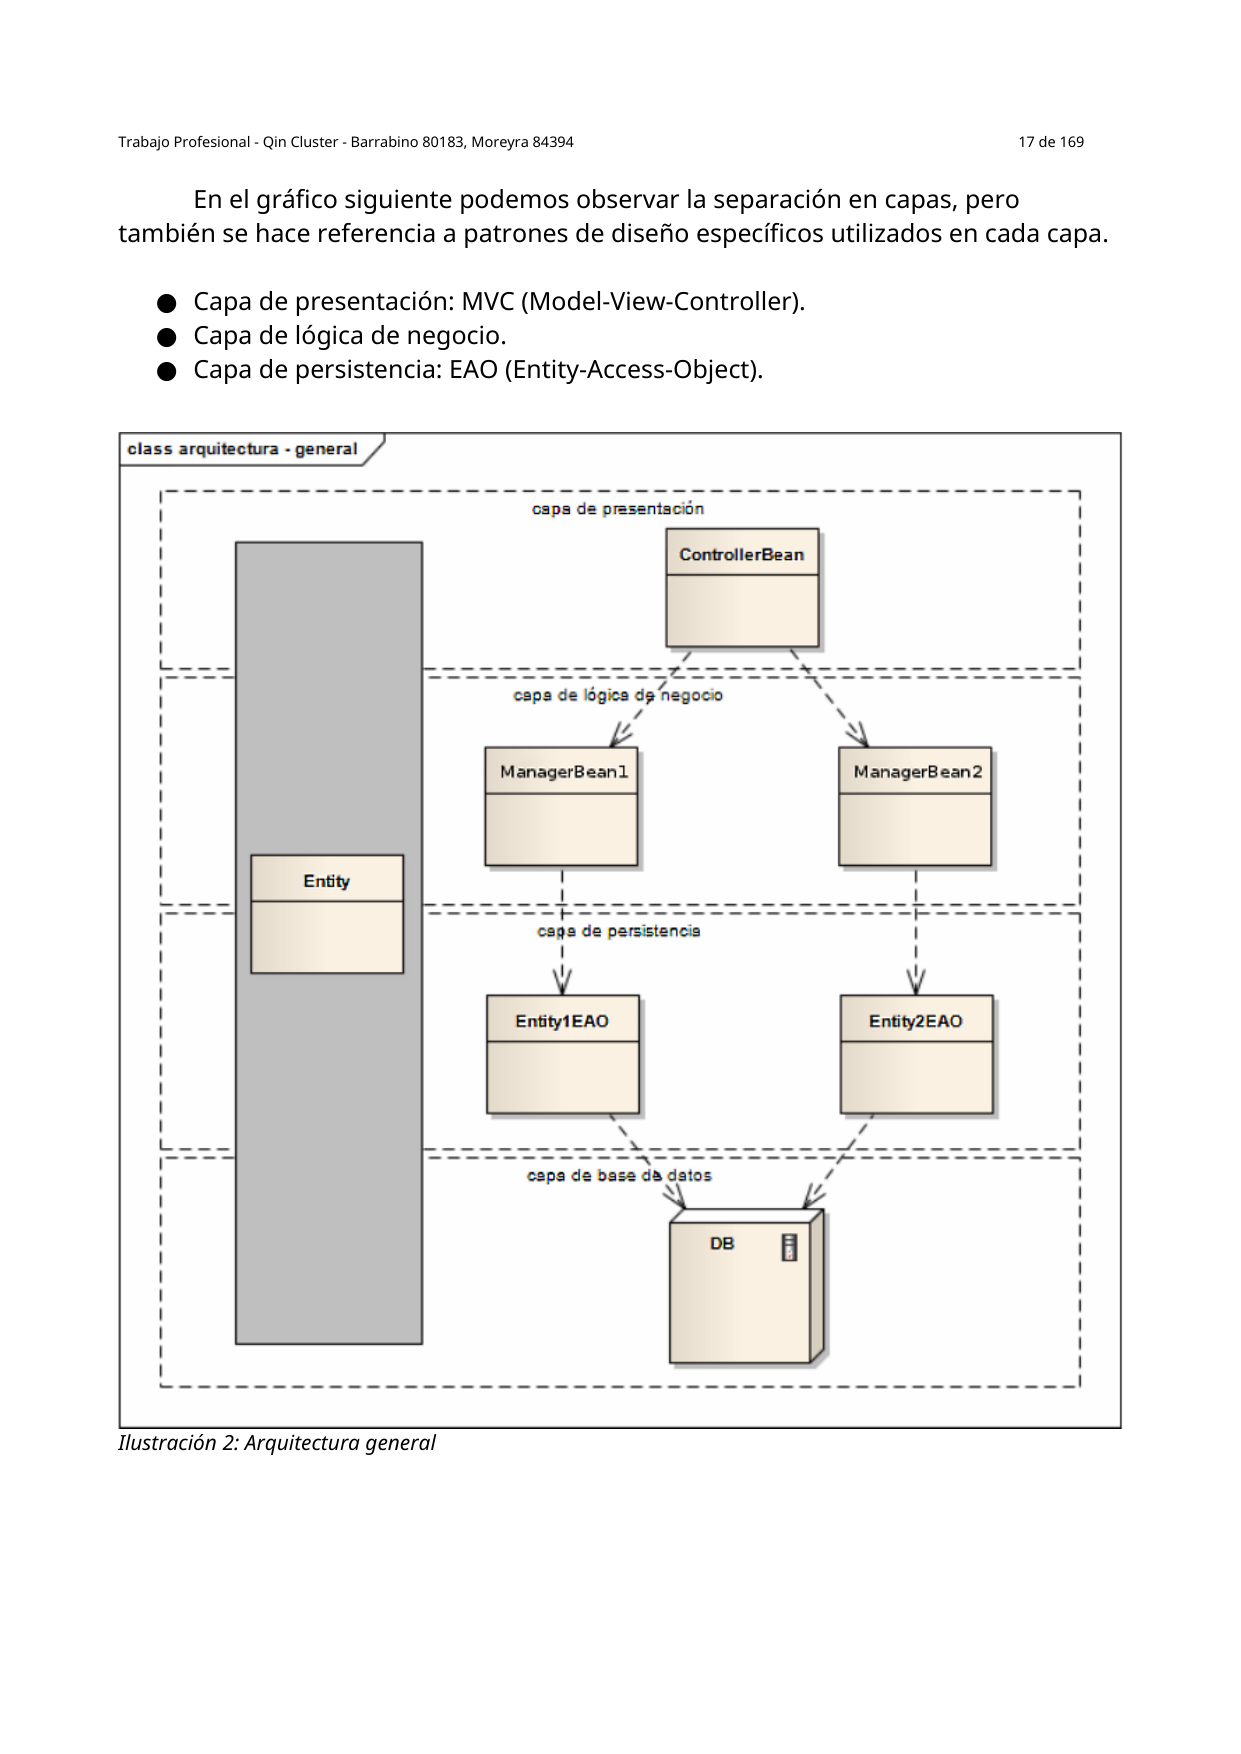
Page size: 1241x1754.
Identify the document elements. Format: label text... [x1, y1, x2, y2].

text En el gráfico siguiente podemos observar la separación en capas, pero también se hace referencia a patrones de diseño específicos utilizados en cada capa. [118, 182, 1122, 250]
text Ilustración 2: Arquitectura general [118, 1429, 1122, 1457]
picture [118, 432, 1123, 1429]
list Capa de presentación: MVC (Model-View-Controller). [177, 284, 1122, 318]
list Capa de persistencia: EAO (Entity-Access-Object). [177, 352, 1122, 386]
list Capa de lógica de negocio. [177, 318, 1122, 352]
